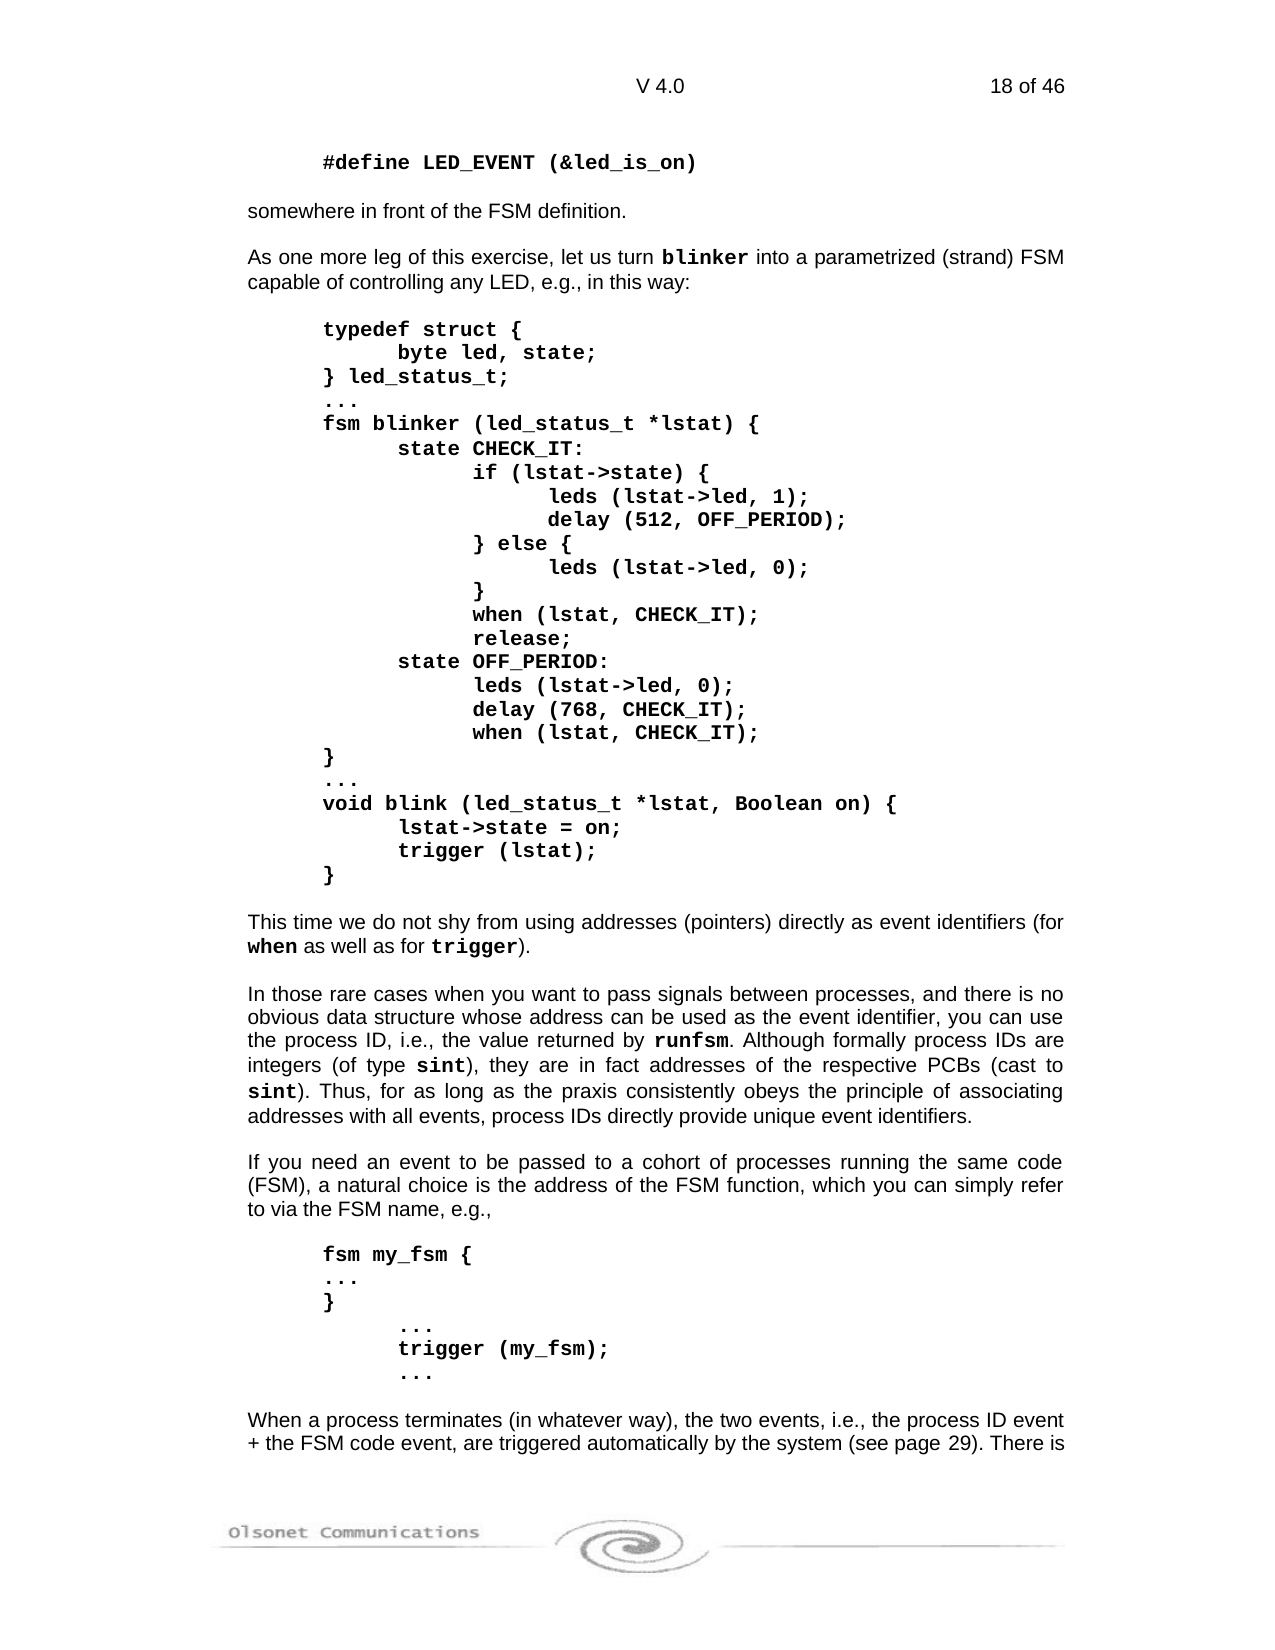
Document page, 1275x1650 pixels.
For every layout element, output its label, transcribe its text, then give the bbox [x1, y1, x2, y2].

text when (lstat, CHECK_IT); [247, 604, 1065, 628]
text #define LED_EVENT (&led_is_on) [247, 151, 1065, 176]
text } [247, 864, 1065, 888]
text ... [247, 390, 1065, 413]
text when (lstat, CHECK_IT); [247, 722, 1065, 746]
text ... [247, 1314, 1065, 1338]
text ... [247, 769, 1065, 793]
text This time we do not shy from using addresses (pointers) directly as event identifiers (for when as well as for trigger). [247, 911, 1065, 959]
text somewhere in front of the FSM definition. [247, 199, 1065, 222]
text } [247, 746, 1065, 769]
text } else { [247, 533, 1065, 557]
text byte led, state; [247, 342, 1065, 366]
text typedef struct { [247, 317, 1065, 342]
text void blink (led_status_t *lstat, Boolean on) { [247, 793, 1065, 817]
text if (lstat->state) { [247, 462, 1065, 486]
text leds (lstat->led, 0); [247, 675, 1065, 698]
text trigger (my_fsm); [247, 1338, 1065, 1362]
text release; [247, 628, 1065, 651]
text delay (768, CHECK_IT); [247, 698, 1065, 722]
text When a process terminates (in whatever way), the two events, i.e., the process ID event + the FSM code event, are triggered automatically by the system (see page 29). There is [247, 1409, 1065, 1455]
text delay (512, OFF_PERIOD); [247, 509, 1065, 533]
text As one more leg of this exercise, let us turn blinker into a parametrized (strand) FSM capable of controlling any LED, e.g., in this way: [247, 246, 1065, 294]
text ... [247, 1267, 1065, 1291]
text } led_status_t; [247, 366, 1065, 390]
text trigger (lstat); [247, 840, 1065, 864]
text ... [247, 1362, 1065, 1386]
text state CHECK_IT: [247, 437, 1065, 462]
text If you need an event to be passed to a cohort of processes running the same code (FSM), a natural choice is the address of the FSM function, which you can simply refer to via the FSM name, e.g., [247, 1151, 1065, 1220]
text leds (lstat->led, 0); [247, 557, 1065, 580]
text state OFF_PERIOD: [247, 651, 1065, 675]
text } [247, 580, 1065, 604]
text lstat->state = on; [247, 817, 1065, 840]
text In those rare cases when you want to pass signals between processes, and there is no obvious data structure whose address can be used as the event identifier, you can use the process ID, i.e., the value returned by runfsm. Although formally process IDs are integers (of type sint), they are in fact addresses of the respective PCBs (cast to sint). Thus, for as long as the praxis consistently obeys the principle of associating addresses with all events, process IDs directly provide unique event identifiers. [247, 982, 1065, 1127]
text fsm blinker (led_status_t *lstat) { [247, 413, 1065, 437]
picture [210, 1504, 1065, 1596]
text leds (lstat->led, 1); [247, 486, 1065, 509]
text } [247, 1291, 1065, 1314]
text fsm my_fsm { [247, 1244, 1065, 1267]
